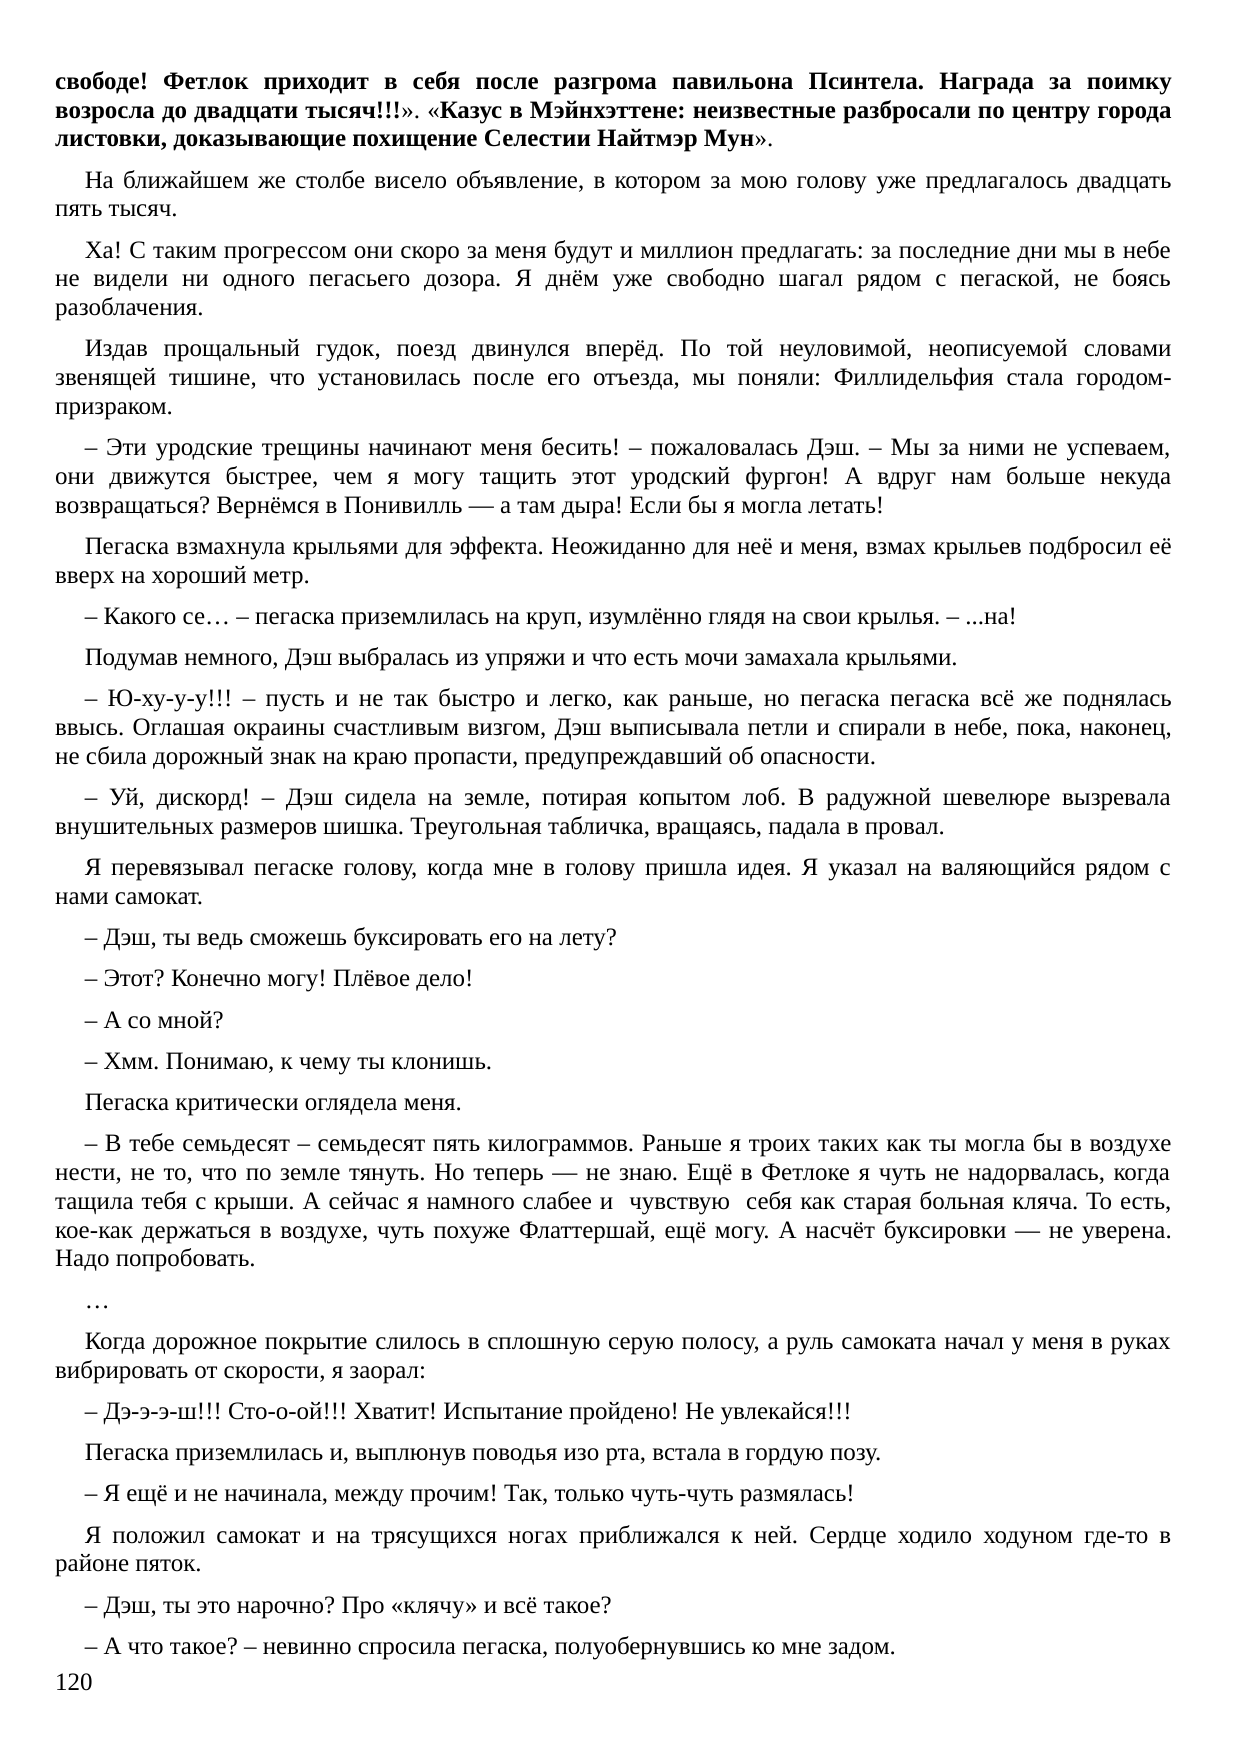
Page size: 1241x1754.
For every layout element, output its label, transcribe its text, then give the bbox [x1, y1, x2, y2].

text – В тебе семьдесят – семьдесят пять килограммов. Раньше я троих таких как ты могла бы в воздухе нести, не то, что по земле тянуть. Но теперь — не знаю. Ещё в Фетлоке я чуть не надорвалась, когда тащила тебя с крыши. А сейчас я намного слабее и чувствую себя как старая больная кляча. То есть, кое-как держаться в воздухе, чуть похуже Флаттершай, ещё могу. А насчёт буксировки — не уверена. Надо попробовать. [55, 1128, 1173, 1272]
text – Я ещё и не начинала, между прочим! Так, только чуть-чуть размялась! [55, 1478, 1173, 1507]
text – А со мной? [55, 1005, 1173, 1033]
text – Этот? Конечно могу! Плёвое дело! [55, 963, 1173, 992]
text – Дэш, ты это нарочно? Про «клячу» и всё такое? [55, 1590, 1173, 1618]
text – А что такое? – невинно спросила пегаска, полуобернувшись ко мне задом. [55, 1631, 1173, 1660]
text Я перевязывал пегаске голову, когда мне в голову пришла идея. Я указал на валяющийся рядом с нами самокат. [55, 852, 1173, 910]
text Когда дорожное покрытие слилось в сплошную серую полосу, а руль самоката начал у меня в руках вибрировать от скорости, я заорал: [55, 1326, 1173, 1383]
text – Дэ-э-э-ш!!! Сто-о-ой!!! Хватит! Испытание пройдено! Не увлекайся!!! [55, 1396, 1173, 1425]
text Я положил самокат и на трясущихся ногах приближался к ней. Сердце ходило ходуном где-то в районе пяток. [55, 1520, 1173, 1577]
text Пегаска приземлилась и, выплюнув поводья изо рта, встала в гордую позу. [55, 1437, 1173, 1466]
text Пегаска взмахнула крыльями для эффекта. Неожиданно для неё и меня, взмах крыльев подбросил её вверх на хороший метр. [55, 531, 1173, 588]
text Издав прощальный гудок, поезд двинулся вперёд. По той неуловимой, неописуемой словами звенящей тишине, что установилась после его отъезда, мы поняли: Филлидельфия стала городом-призраком. [55, 333, 1173, 420]
text Подумав немного, Дэш выбралась из упряжи и что есть мочи замахала крыльями. [55, 642, 1173, 671]
text – Хмм. Понимаю, к чему ты клонишь. [55, 1046, 1173, 1075]
text Пегаска критически оглядела меня. [55, 1087, 1173, 1116]
text свободе! Фетлок приходит в себя после разгрома павильона Псинтела. Награда за поимку возросла до двадцати тысяч!!!». «Казус в Мэйнхэттене: неизвестные разбросали по центру города листовки, доказывающие похищение Селестии Найтмэр Мун». [55, 66, 1173, 152]
text – Дэш, ты ведь сможешь буксировать его на лету? [55, 922, 1173, 951]
text – Ю-ху-у-у!!! – пусть и не так быстро и легко, как раньше, но пегаска пегаска всё же поднялась ввысь. Оглашая окраины счастливым визгом, Дэш выписывала петли и спирали в небе, пока, наконец, не сбила дорожный знак на краю пропасти, предупреждавший об опасности. [55, 683, 1173, 770]
text – Какого се… – пегаска приземлилась на круп, изумлённо глядя на свои крылья. – ...на! [55, 601, 1173, 630]
text – Эти уродские трещины начинают меня бесить! – пожаловалась Дэш. – Мы за ними не успеваем, они движутся быстрее, чем я могу тащить этот уродский фургон! А вдруг нам больше некуда возвращаться? Вернёмся в Понивилль — а там дыра! Если бы я могла летать! [55, 432, 1173, 518]
text … [55, 1285, 1173, 1313]
text – Уй, дискорд! – Дэш сидела на земле, потирая копытом лоб. В радужной шевелюре вызревала внушительных размеров шишка. Треугольная табличка, вращаясь, падала в провал. [55, 782, 1173, 840]
text На ближайшем же столбе висело объявление, в котором за мою голову уже предлагалось двадцать пять тысяч. [55, 165, 1173, 222]
text Ха! С таким прогрессом они скоро за меня будут и миллион предлагать: за последние дни мы в небе не видели ни одного пегасьего дозора. Я днём уже свободно шагал рядом с пегаской, не боясь разоблачения. [55, 235, 1173, 321]
